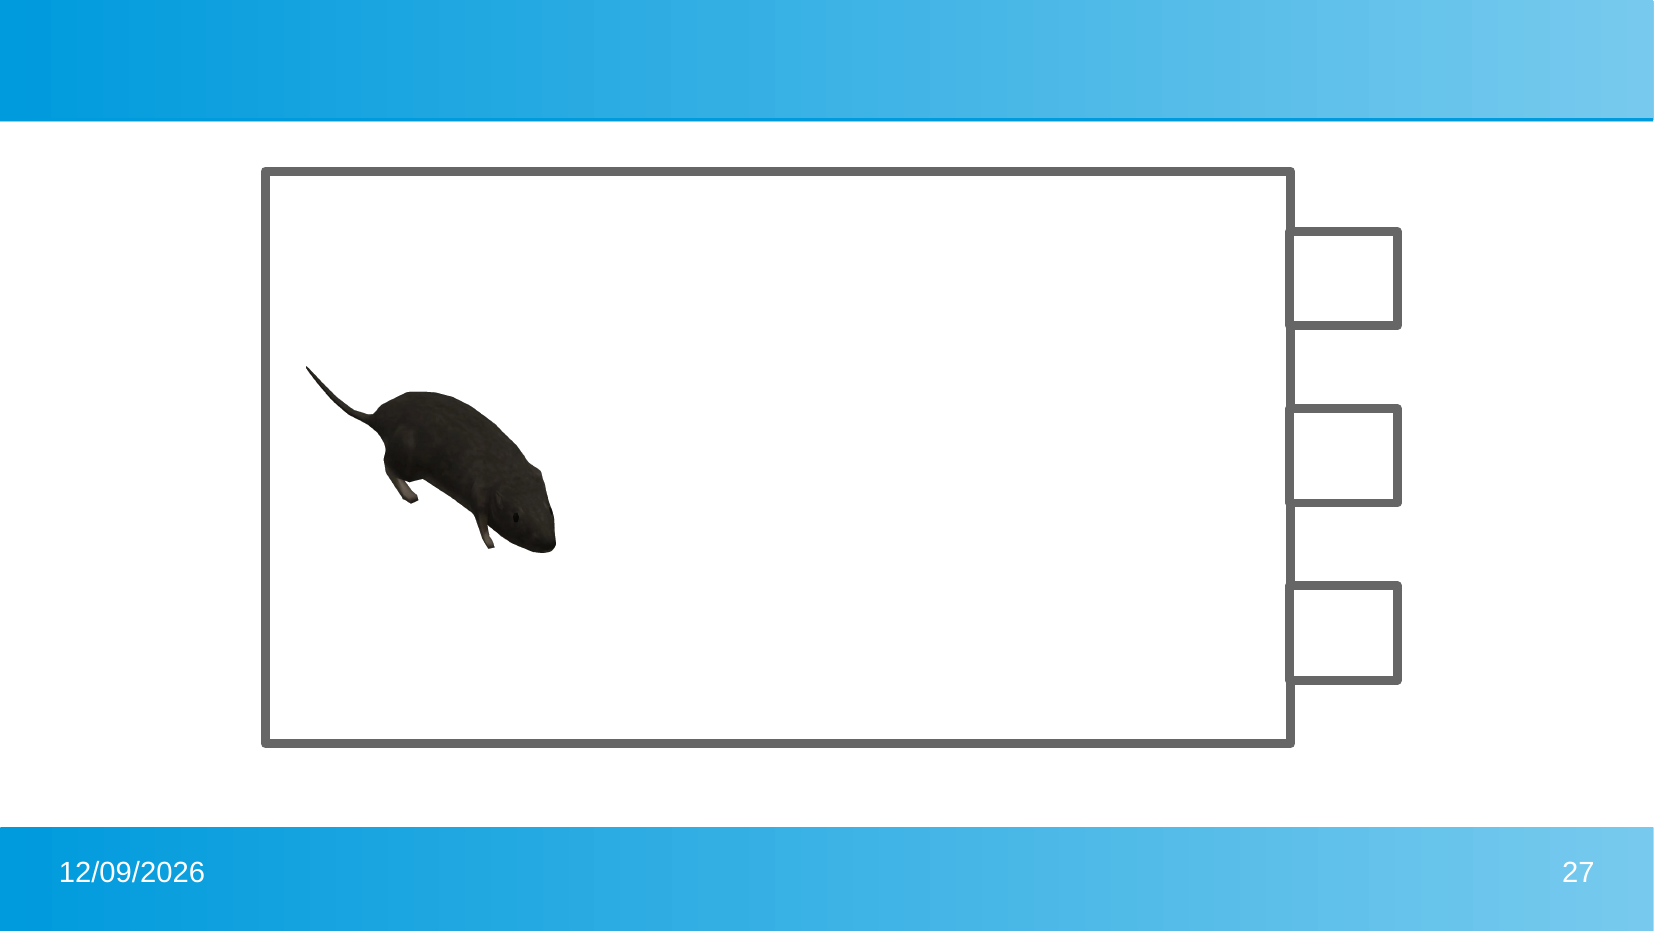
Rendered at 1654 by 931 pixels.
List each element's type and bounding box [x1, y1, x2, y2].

picture [306, 366, 556, 553]
text_box [265, 171, 1398, 744]
